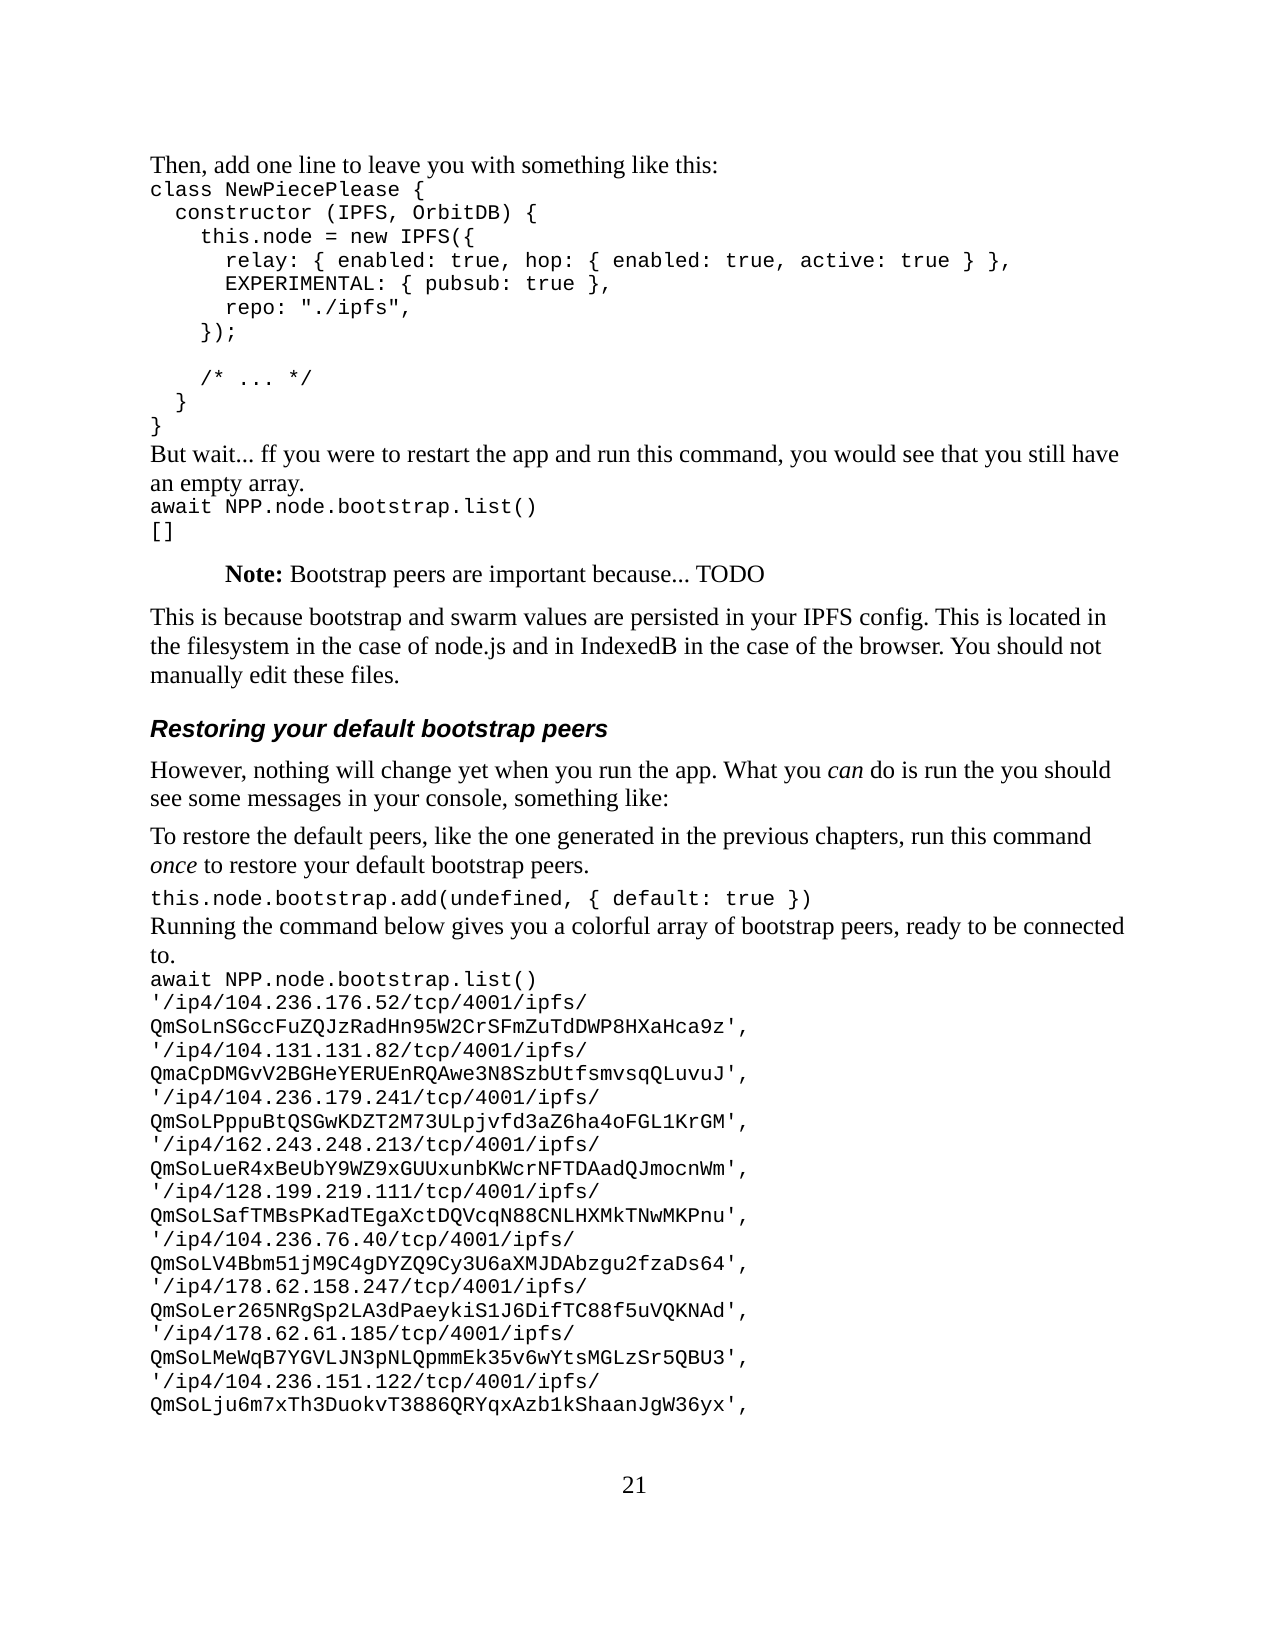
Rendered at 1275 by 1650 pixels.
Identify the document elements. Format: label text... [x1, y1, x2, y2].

text } [150, 392, 1125, 415]
text this.node.bootstrap.add(undefined, { default: true }) [150, 888, 1125, 911]
subtitle Restoring your default bootstrap peers [150, 714, 1125, 742]
text repo: "./ipfs", [150, 297, 1125, 321]
text relay: { enabled: true, hop: { enabled: true, active: true } }, [150, 250, 1125, 273]
text } [150, 415, 1125, 439]
text this.node = new IPFS({ [150, 226, 1125, 250]
text '/ip4/178.62.158.247/tcp/4001/ipfs/QmSoLer265NRgSp2LA3dPaeykiS1J6DifTC88f5uVQKNAd', [150, 1276, 1125, 1323]
text However, nothing will change yet when you run the app. What you can do is run the you should see some messages in your console, something like: [150, 755, 1125, 812]
text '/ip4/104.236.179.241/tcp/4001/ipfs/QmSoLPppuBtQSGwKDZT2M73ULpjvfd3aZ6ha4oFGL1KrGM', [150, 1087, 1125, 1134]
text '/ip4/178.62.61.185/tcp/4001/ipfs/QmSoLMeWqB7YGVLJN3pNLQpmmEk35v6wYtsMGLzSr5QBU3', [150, 1323, 1125, 1371]
text '/ip4/104.236.76.40/tcp/4001/ipfs/QmSoLV4Bbm51jM9C4gDYZQ9Cy3U6aXMJDAbzgu2fzaDs64', [150, 1229, 1125, 1276]
text '/ip4/104.236.176.52/tcp/4001/ipfs/QmSoLnSGccFuZQJzRadHn95W2CrSFmZuTdDWP8HXaHca9z', [150, 992, 1125, 1040]
text EXPERIMENTAL: { pubsub: true }, [150, 273, 1125, 297]
text }); [150, 321, 1125, 344]
text '/ip4/128.199.219.111/tcp/4001/ipfs/QmSoLSafTMBsPKadTEgaXctDQVcqN88CNLHXMkTNwMKPnu', [150, 1182, 1125, 1229]
text /* ... */ [150, 368, 1125, 392]
text '/ip4/104.236.151.122/tcp/4001/ipfs/QmSoLju6m7xTh3DuokvT3886QRYqxAzb1kShaanJgW36yx', [150, 1371, 1125, 1418]
text But wait... ff you were to restart the app and run this command, you would see that you still have an empty array. [150, 439, 1125, 496]
text constructor (IPFS, OrbitDB) { [150, 202, 1125, 226]
text Running the command below gives you a colorful array of bootstrap peers, ready to be connected to. [150, 911, 1125, 969]
text Note: Bootstrap peers are important because... TODO [225, 559, 1125, 587]
text await NPP.node.bootstrap.list() [150, 496, 1125, 520]
text To restore the default peers, like the one generated in the previous chapters, run this command once to restore your default bootstrap peers. [150, 821, 1125, 879]
text '/ip4/162.243.248.213/tcp/4001/ipfs/QmSoLueR4xBeUbY9WZ9xGUUxunbKWcrNFTDAadQJmocnWm', [150, 1134, 1125, 1182]
text Then, add one line to leave you with something like this: [150, 150, 1125, 179]
text [] [150, 520, 1125, 544]
text await NPP.node.bootstrap.list() [150, 969, 1125, 992]
text class NewPiecePlease { [150, 179, 1125, 202]
text '/ip4/104.131.131.82/tcp/4001/ipfs/QmaCpDMGvV2BGHeYERUEnRQAwe3N8SzbUtfsmvsqQLuvuJ', [150, 1040, 1125, 1087]
text This is because bootstrap and swarm values are persisted in your IPFS config. This is located in the filesystem in the case of node.js and in IndexedB in the case of the browser. You should not manually edit these files. [150, 602, 1125, 689]
